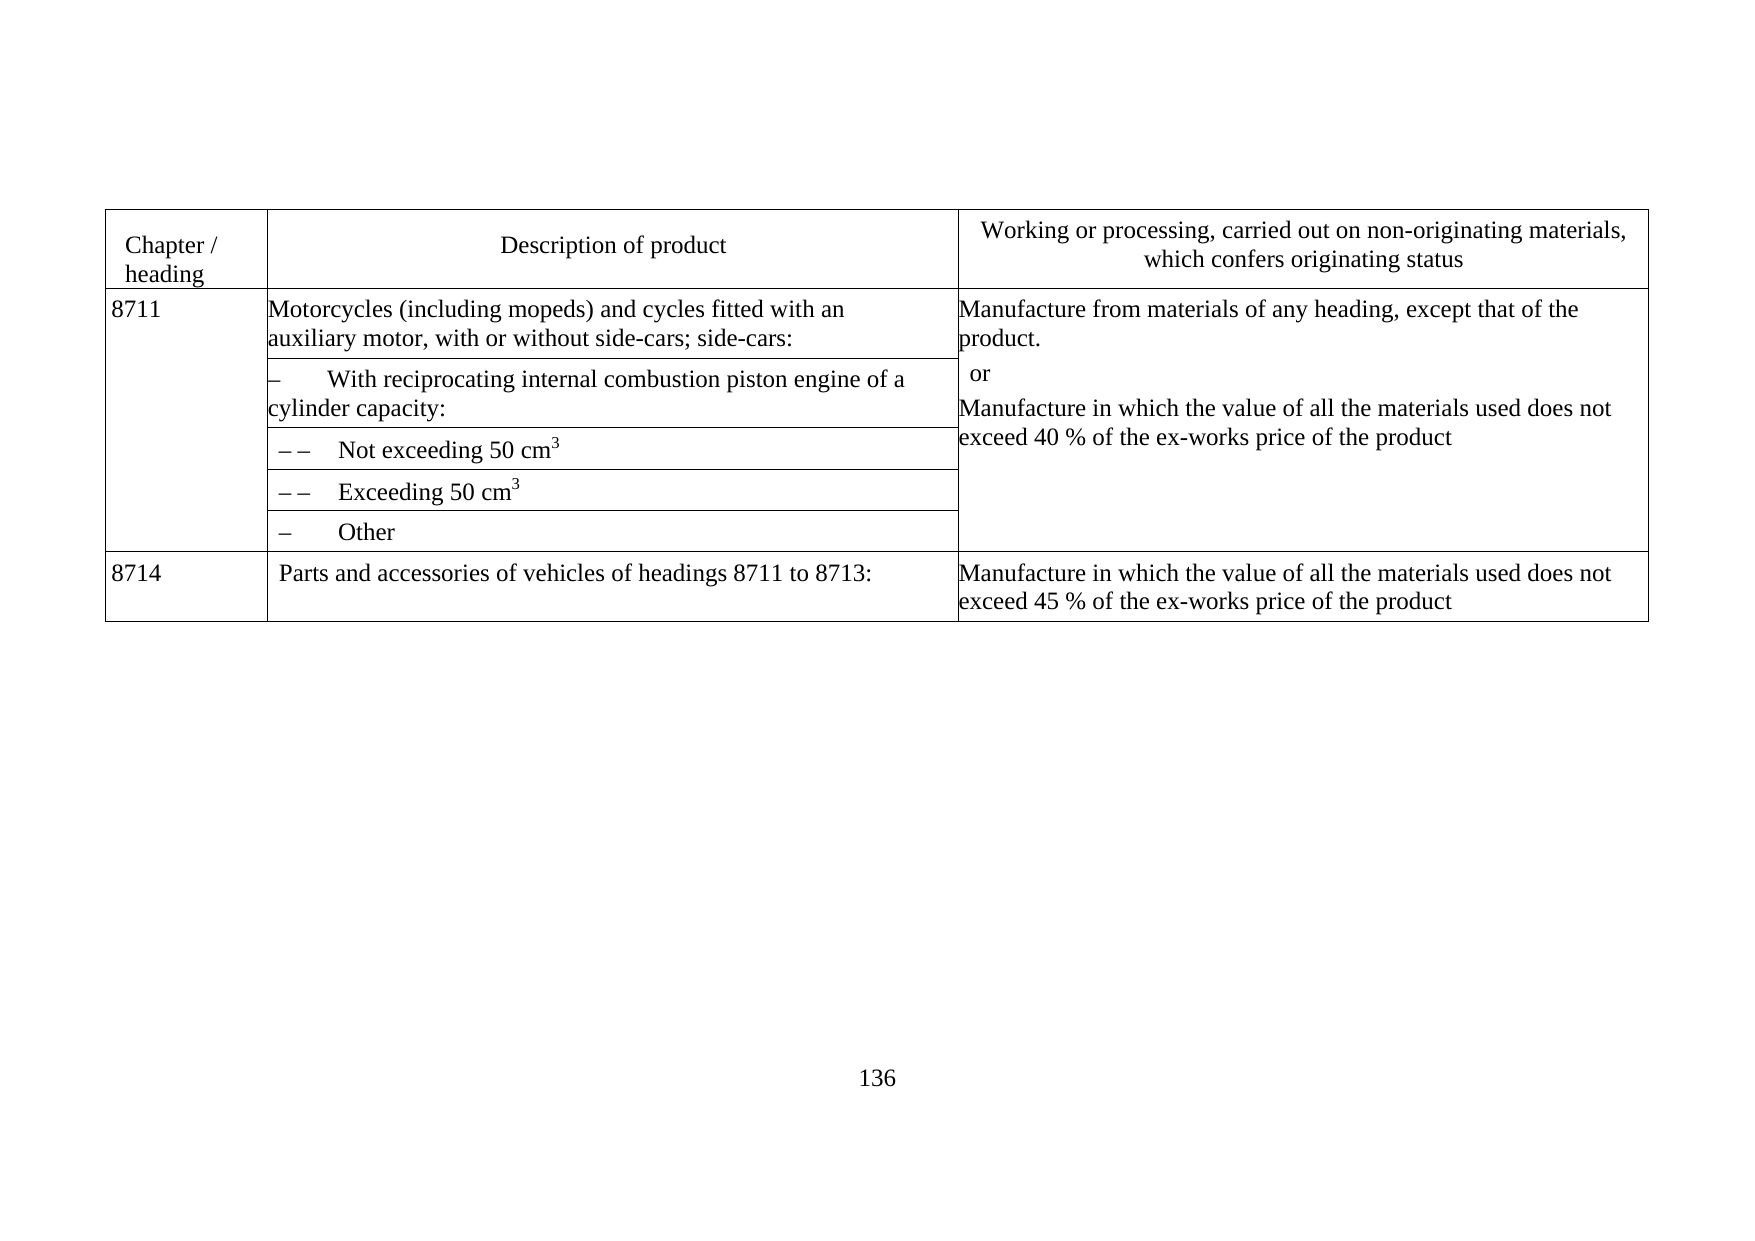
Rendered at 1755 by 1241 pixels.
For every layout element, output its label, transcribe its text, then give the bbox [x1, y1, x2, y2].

table_cell – Other [268, 511, 958, 551]
table_cell Manufacture in which the value of all the materials used does not exceed 45 % of the ex-works price of the product [959, 552, 1648, 621]
table_cell – With reciprocating internal combustion piston engine of a cylinder capacity: [268, 359, 958, 427]
table_cell – – Not exceeding 50 cm3 [268, 428, 958, 468]
table_cell Manufacture from materials of any heading, except that of the product. or Manufacture in which the value of all the materials used does not exceed 40 % of the ex-works price of the product [959, 289, 1648, 551]
table_cell Parts and accessories of vehicles of headings 8711 to 8713: [268, 552, 958, 621]
table_cell – – Exceeding 50 cm3 [268, 470, 958, 509]
table_cell 8711 [106, 289, 267, 551]
table_cell 8714 [106, 552, 267, 621]
table_header Working or processing, carried out on non-originating materials, which confers originating status [959, 210, 1648, 287]
table_cell Motorcycles (including mopeds) and cycles fitted with an auxiliary motor, with or without side-cars; side-cars: [268, 289, 958, 357]
table_header Chapter / heading [106, 210, 267, 287]
table_header Description of product [268, 210, 958, 287]
